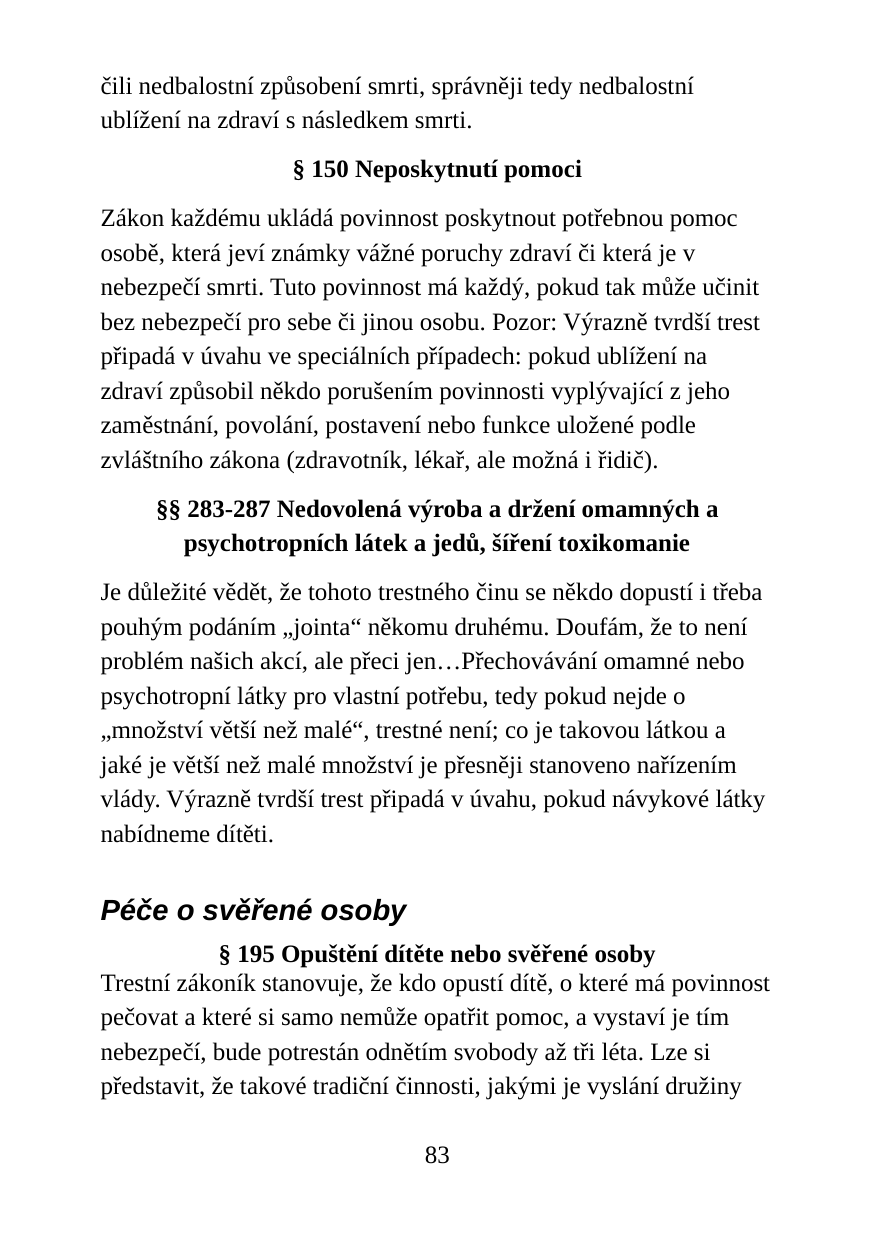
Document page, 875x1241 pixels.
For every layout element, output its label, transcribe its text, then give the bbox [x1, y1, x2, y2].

subtitle Péče o svěřené osoby [100, 893, 774, 926]
text § 195 Opuštění dítěte nebo svěřené osoby [100, 939, 774, 968]
text Je důležité vědět, že tohoto trestného činu se někdo dopustí i třeba pouhým podáním „jointa“ někomu druhému. Doufám, že to není problém našich akcí, ale přeci jen…Přechovávání omamné nebo psychotropní látky pro vlastní potřebu, tedy pokud nejde o „množství větší než malé“, trestné není; co je takovou látkou a jaké je větší než malé množství je přesněji stanoveno nařízením vlády. Výrazně tvrdší trest připadá v úvahu, pokud návykové látky nabídneme dítěti. [100, 577, 774, 847]
text §§ 283-287 Nedovolená výroba a držení omamných a psychotropních látek a jedů, šíření toxikomanie [100, 494, 774, 557]
text čili nedbalostní způsobení smrti, správněji tedy nedbalostní ublížení na zdraví s následkem smrti. [100, 71, 774, 134]
text § 150 Neposkytnutí pomoci [100, 154, 774, 183]
text Zákon každému ukládá povinnost poskytnout potřebnou pomoc osobě, která jeví známky vážné poruchy zdraví či která je v nebezpečí smrti. Tuto povinnost má každý, pokud tak může učinit bez nebezpečí pro sebe či jinou osobu. Pozor: Výrazně tvrdší trest připadá v úvahu ve speciálních případech: pokud ublížení na zdraví způsobil někdo porušením povinnosti vyplývající z jeho zaměstnání, povolání, postavení nebo funkce uložené podle zvláštního zákona (zdravotník, lékař, ale možná i řidič). [100, 203, 774, 473]
text Trestní zákoník stanovuje, že kdo opustí dítě, o které má povinnost pečovat a které si samo nemůže opatřit pomoc, a vystaví je tím nebezpečí, bude potrestán odnětím svobody až tři léta. Lze si představit, že takové tradiční činnosti, jakými je vyslání družiny [100, 968, 774, 1100]
